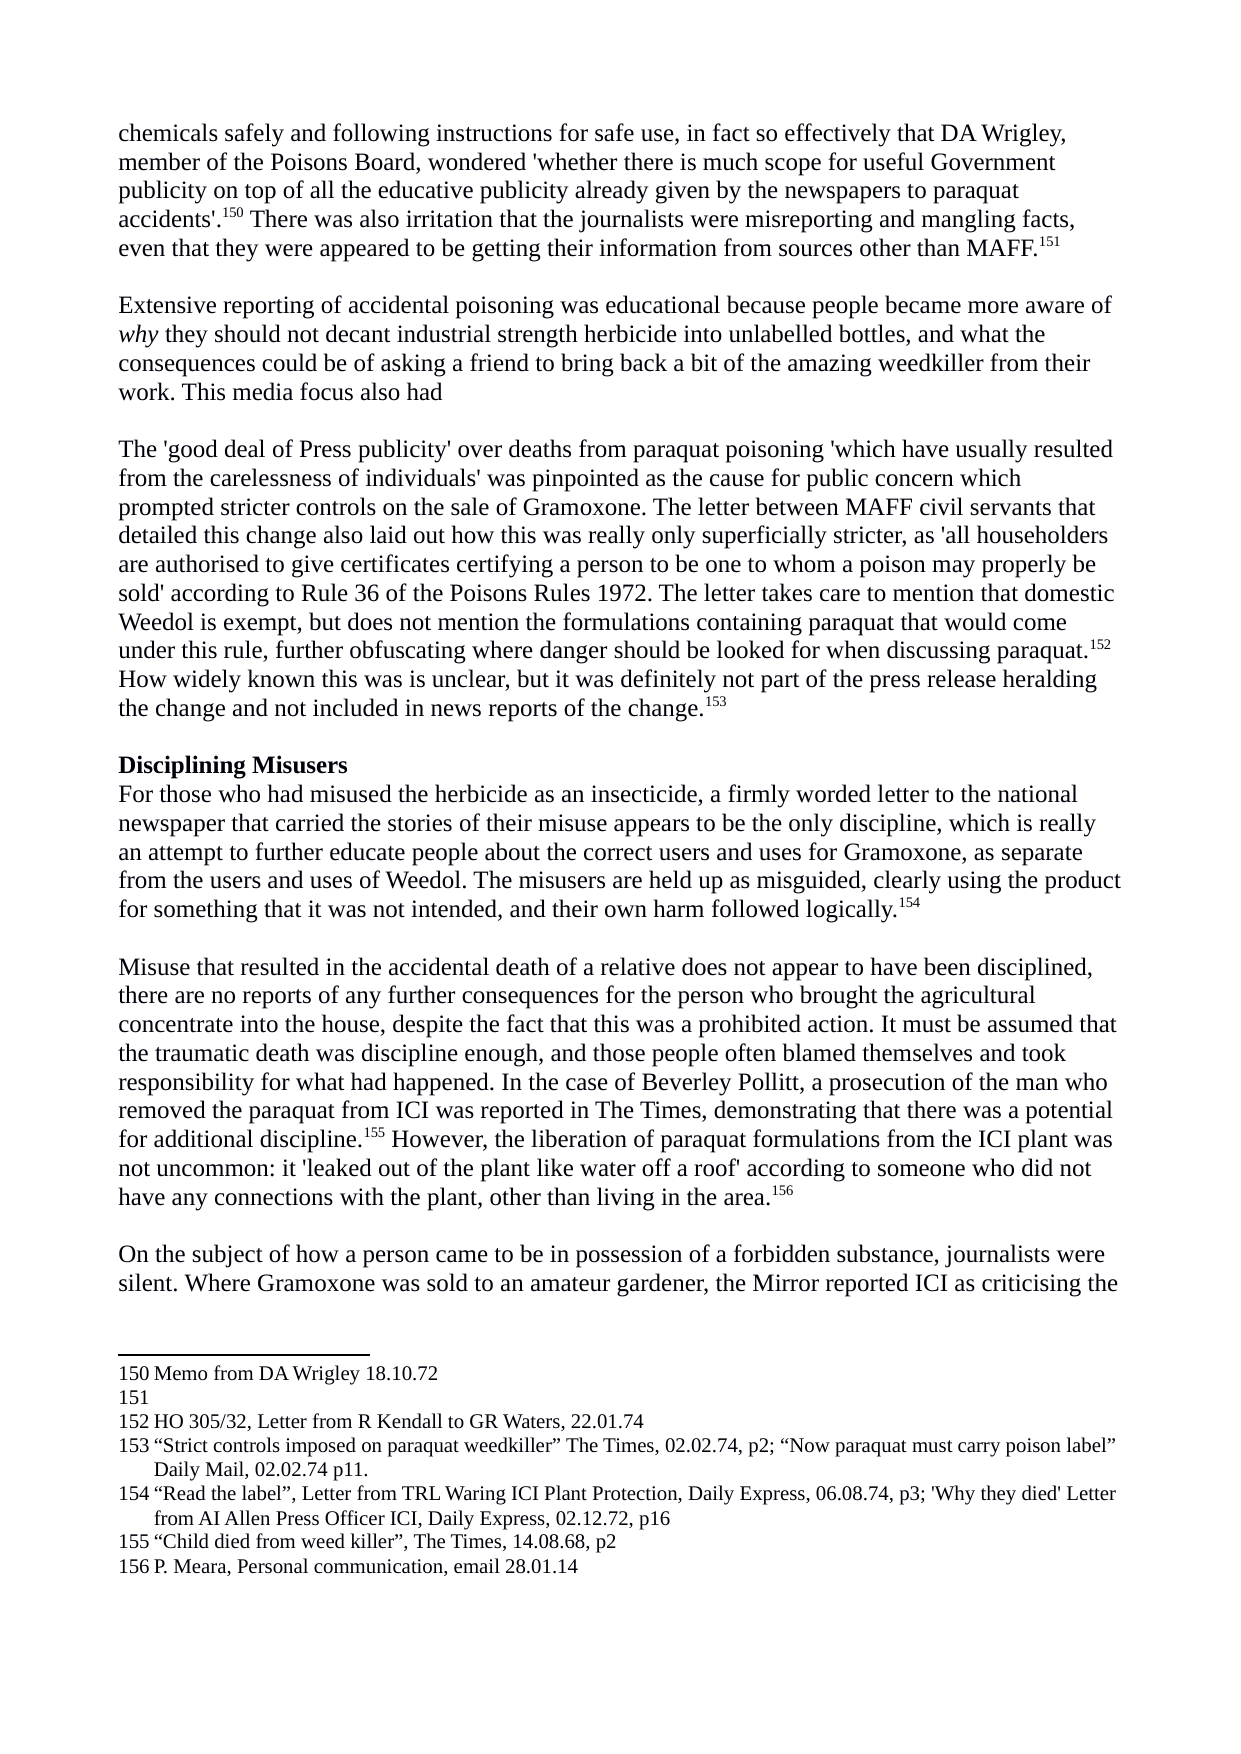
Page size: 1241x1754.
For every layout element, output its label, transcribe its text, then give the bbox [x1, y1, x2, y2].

text Disciplining Misusers [118, 751, 1122, 779]
text “Read the label”, Letter from TRL Waring ICI Plant Protection, Daily Express, 06.08.74, p3; 'Why they died' Letter from AI Allen Press Officer ICI, Daily Express, 02.12.72, p16 [118, 1481, 1122, 1529]
text chemicals safely and following instructions for safe use, in fact so effectively that DA Wrigley, member of the Poisons Board, wondered 'whether there is much scope for useful Government publicity on top of all the educative publicity already given by the newspapers to paraquat accidents'. There was also irritation that the journalists were misreporting and mangling facts, even that they were appeared to be getting their information from sources other than MAFF. [118, 118, 1122, 262]
text Misuse that resulted in the accidental death of a relative does not appear to have been disciplined, there are no reports of any further consequences for the person who brought the agricultural concentrate into the house, despite the fact that this was a prohibited action. It must be assumed that the traumatic death was discipline enough, and those people often blamed themselves and took responsibility for what had happened. In the case of Beverley Pollitt, a prosecution of the man who removed the paraquat from ICI was reported in The Times, demonstrating that there was a potential for additional discipline. However, the liberation of paraquat formulations from the ICI plant was not uncommon: it 'leaked out of the plant like water off a roof' according to someone who did not have any connections with the plant, other than living in the area. [118, 952, 1122, 1211]
text The 'good deal of Press publicity' over deaths from paraquat poisoning 'which have usually resulted from the carelessness of individuals' was pinpointed as the cause for public concern which prompted stricter controls on the sale of Gramoxone. The letter between MAFF civil servants that detailed this change also laid out how this was really only superficially stricter, as 'all householders are authorised to give certificates certifying a person to be one to whom a poison may properly be sold' according to Rule 36 of the Poisons Rules 1972. The letter takes care to mention that domestic Weedol is exempt, but does not mention the formulations containing paraquat that would come under this rule, further obfuscating where danger should be looked for when discussing paraquat. How widely known this was is unclear, but it was definitely not part of the press release heralding the change and not included in news reports of the change. [118, 434, 1122, 722]
text “Child died from weed killer”, The Times, 14.08.68, p2 [118, 1529, 1122, 1553]
text On the subject of how a person came to be in possession of a forbidden substance, journalists were silent. Where Gramoxone was sold to an amateur gardener, the Mirror reported ICI as criticising the [118, 1239, 1122, 1297]
text Memo from DA Wrigley 18.10.72 [118, 1361, 1122, 1385]
text HO 305/32, Letter from R Kendall to GR Waters, 22.01.74 [118, 1409, 1122, 1433]
text P. Meara, Personal communication, email 28.01.14 [118, 1553, 1122, 1578]
text Extensive reporting of accidental poisoning was educational because people became more aware of why they should not decant industrial strength herbicide into unlabelled bottles, and what the consequences could be of asking a friend to bring back a bit of the amazing weedkiller from their work. This media focus also had [118, 291, 1122, 406]
text “Strict controls imposed on paraquat weedkiller” The Times, 02.02.74, p2; “Now paraquat must carry poison label” Daily Mail, 02.02.74 p11. [118, 1433, 1122, 1481]
text For those who had misused the herbicide as an insecticide, a firmly worded letter to the national newspaper that carried the stories of their misuse appears to be the only discipline, which is really an attempt to further educate people about the correct users and uses for Gramoxone, as separate from the users and uses of Weedol. The misusers are held up as misguided, clearly using the product for something that it was not intended, and their own harm followed logically. [118, 779, 1122, 923]
